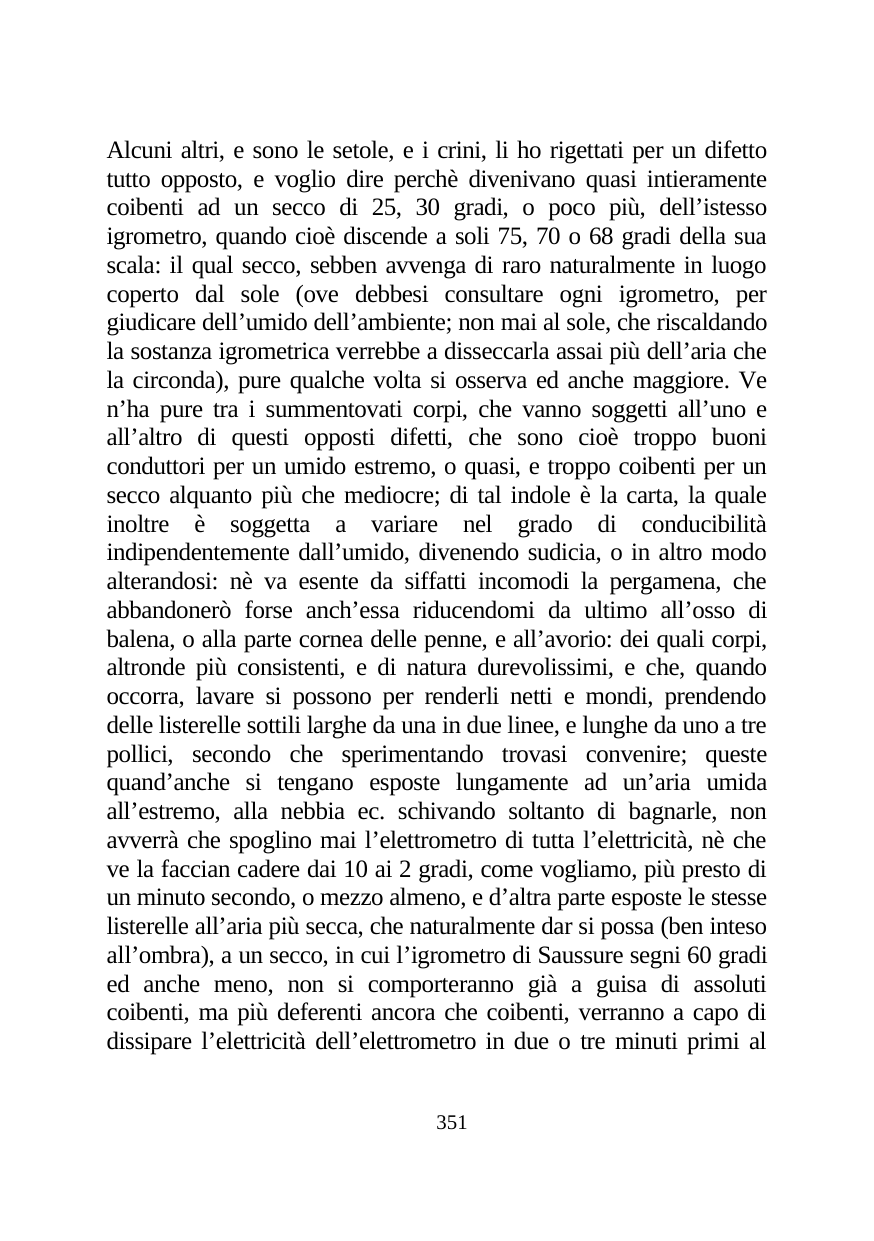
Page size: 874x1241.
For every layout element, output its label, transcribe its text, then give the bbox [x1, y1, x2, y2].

text Alcuni altri, e sono le setole, e i crini, li ho rigettati per un difetto tutto opposto, e voglio dire perchè divenivano quasi intieramente coibenti ad un secco di 25, 30 gradi, o poco più, dell’istesso igrometro, quando cioè discende a soli 75, 70 o 68 gradi della sua scala: il qual secco, sebben avvenga di raro naturalmente in luogo coperto dal sole (ove debbesi consultare ogni igrometro, per giudicare dell’umido dell’ambiente; non mai al sole, che riscaldando la sostanza igrometrica verrebbe a disseccarla assai più dell’aria che la circonda), pure qualche volta si osserva ed anche maggiore. Ve n’ha pure tra i summentovati corpi, che vanno soggetti all’uno e all’altro di questi opposti difetti, che sono cioè troppo buoni conduttori per un umido estremo, o quasi, e troppo coibenti per un secco alquanto più che mediocre; di tal indole è la carta, la quale inoltre è soggetta a variare nel grado di conducibilità indipendentemente dall’umido, divenendo sudicia, o in altro modo alterandosi: nè va esente da siffatti incomodi la pergamena, che abbandonerò forse anch’essa riducendomi da ultimo all’osso di balena, o alla parte cornea delle penne, e all’avorio: dei quali corpi, altronde più consistenti, e di natura durevolissimi, e che, quando occorra, lavare si possono per renderli netti e mondi, prendendo delle listerelle sottili larghe da una in due linee, e lunghe da uno a tre pollici, secondo che sperimentando trovasi convenire; queste quand’anche si tengano esposte lungamente ad un’aria umida all’estremo, alla nebbia ec. schivando soltanto di bagnarle, non avverrà che spoglino mai l’elettrometro di tutta l’elettricità, nè che ve la faccian cadere dai 10 ai 2 gradi, come vogliamo, più presto di un minuto secondo, o mezzo almeno, e d’altra parte esposte le stesse listerelle all’aria più secca, che naturalmente dar si possa (ben inteso all’ombra), a un secco, in cui l’igrometro di Saussure segni 60 gradi ed anche meno, non si comporteranno già a guisa di assoluti coibenti, ma più deferenti ancora che coibenti, verranno a capo di dissipare l’elettricità dell’elettrometro in due o tre minuti primi al [106, 135, 768, 1055]
